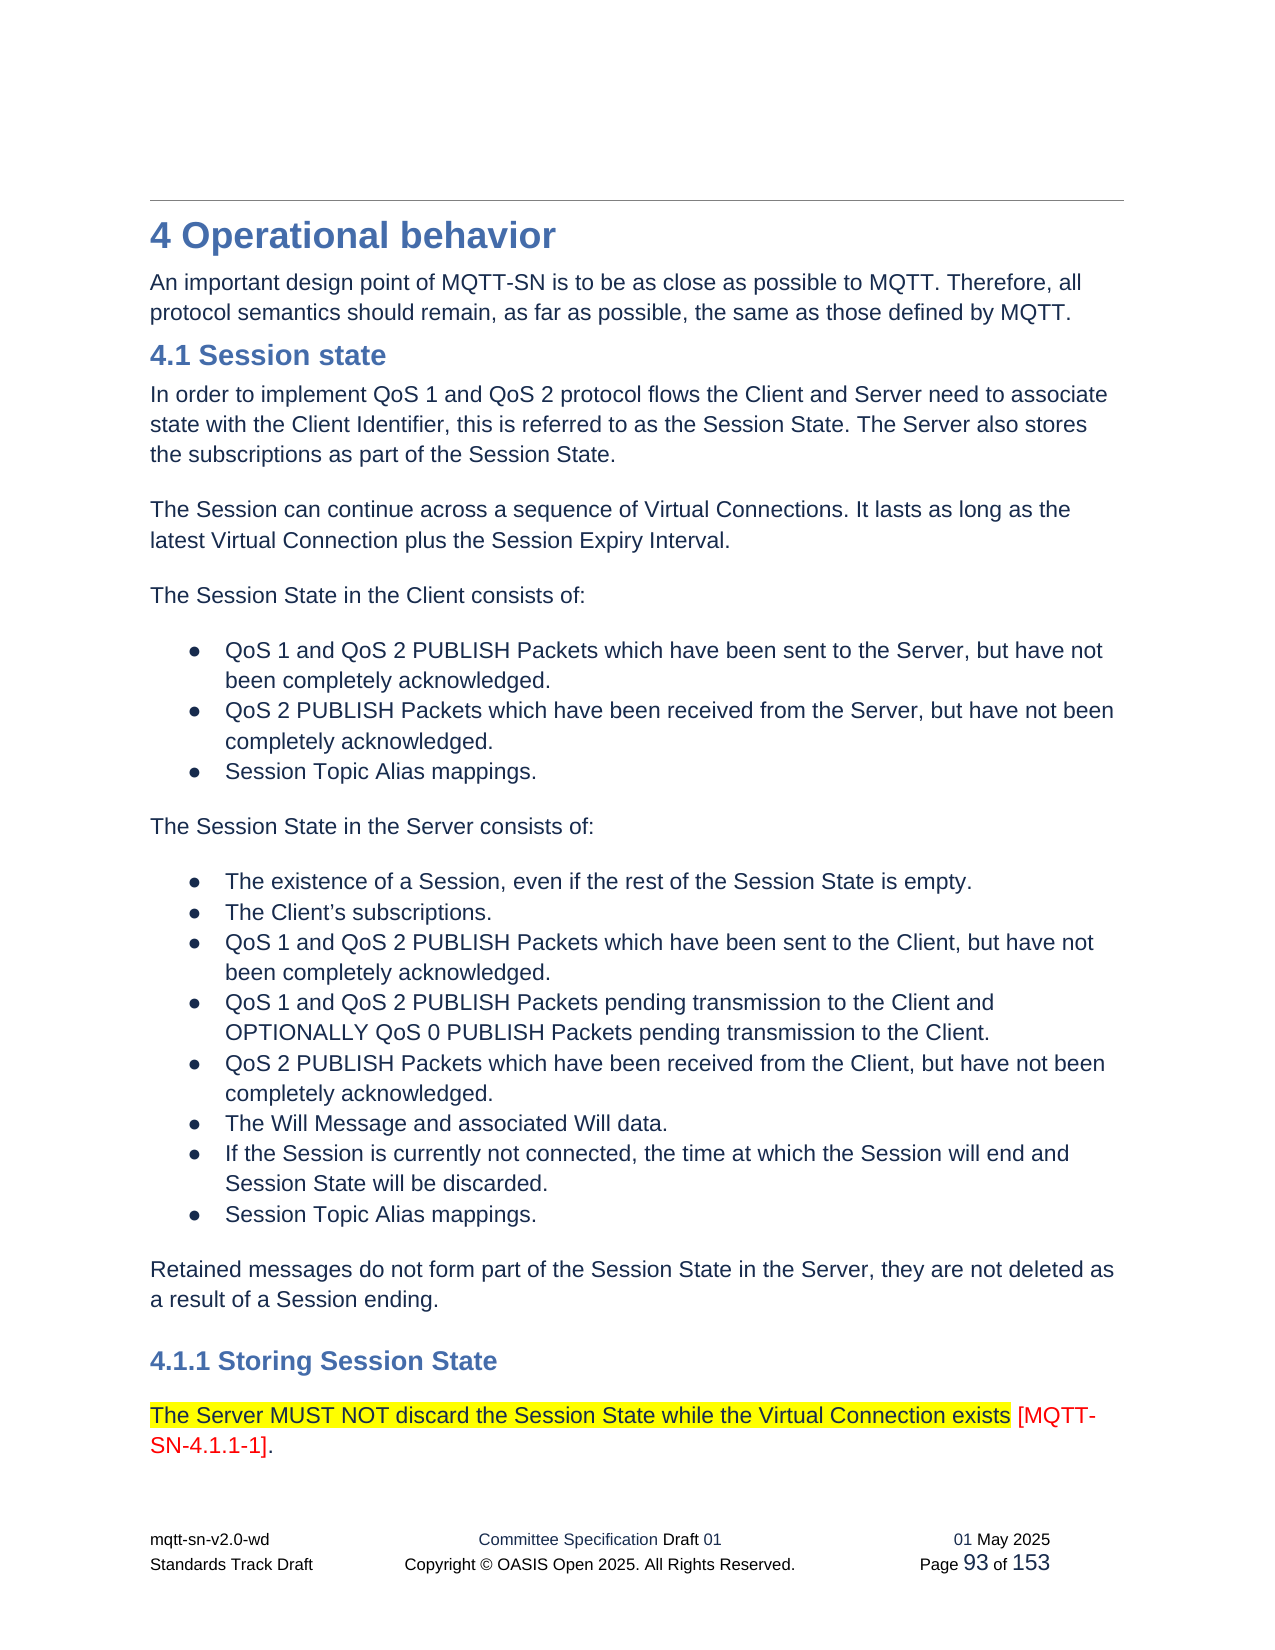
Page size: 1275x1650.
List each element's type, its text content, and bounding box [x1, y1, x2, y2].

list The Client’s subscriptions. [187, 898, 1125, 925]
list The Will Message and associated Will data. [187, 1110, 1125, 1136]
text Retained messages do not form part of the Session State in the Server, they are not deleted as a result of a Session ending. [150, 1256, 1125, 1312]
list QoS 1 and QoS 2 PUBLISH Packets which have been sent to the Client, but have not been completely acknowledged. [187, 929, 1125, 985]
text The Session State in the Server consists of: [150, 813, 1125, 839]
list Session Topic Alias mappings. [187, 758, 1125, 784]
text An important design point of MQTT-SN is to be as close as possible to MQTT. Therefore, all protocol semantics should remain, as far as possible, the same as those defined by MQTT. [149, 269, 1124, 326]
list If the Session is currently not connected, the time at which the Session will end and Session State will be discarded. [187, 1140, 1125, 1197]
text The Server MUST NOT discard the Session State while the Virtual Connection exists [MQTT-SN-4.1.1-1]. [150, 1402, 1125, 1458]
text In order to implement QoS 1 and QoS 2 protocol flows the Client and Server need to associate state with the Client Identifier, this is referred to as the Session State. The Server also stores the subscriptions as part of the Session State. [150, 381, 1125, 467]
text The Session can continue across a sequence of Virtual Connections. It lasts as long as the latest Virtual Connection plus the Session Expiry Interval. [150, 496, 1125, 553]
list QoS 1 and QoS 2 PUBLISH Packets which have been sent to the Server, but have not been completely acknowledged. [187, 637, 1125, 693]
subtitle 4.1 Session state [150, 338, 1124, 371]
list QoS 1 and QoS 2 PUBLISH Packets pending transmission to the Client and OPTIONALLY QoS 0 PUBLISH Packets pending transmission to the Client. [187, 989, 1125, 1046]
subtitle 4.1.1 Storing Session State [150, 1345, 1125, 1377]
list QoS 2 PUBLISH Packets which have been received from the Client, but have not been completely acknowledged. [187, 1049, 1125, 1106]
text The Session State in the Client consists of: [150, 582, 1125, 608]
list The existence of a Session, even if the rest of the Session State is empty. [187, 868, 1125, 894]
list Session Topic Alias mappings. [187, 1201, 1125, 1227]
list QoS 2 PUBLISH Packets which have been received from the Server, but have not been completely acknowledged. [187, 697, 1125, 754]
subtitle 4 Operational behavior [150, 201, 1124, 257]
